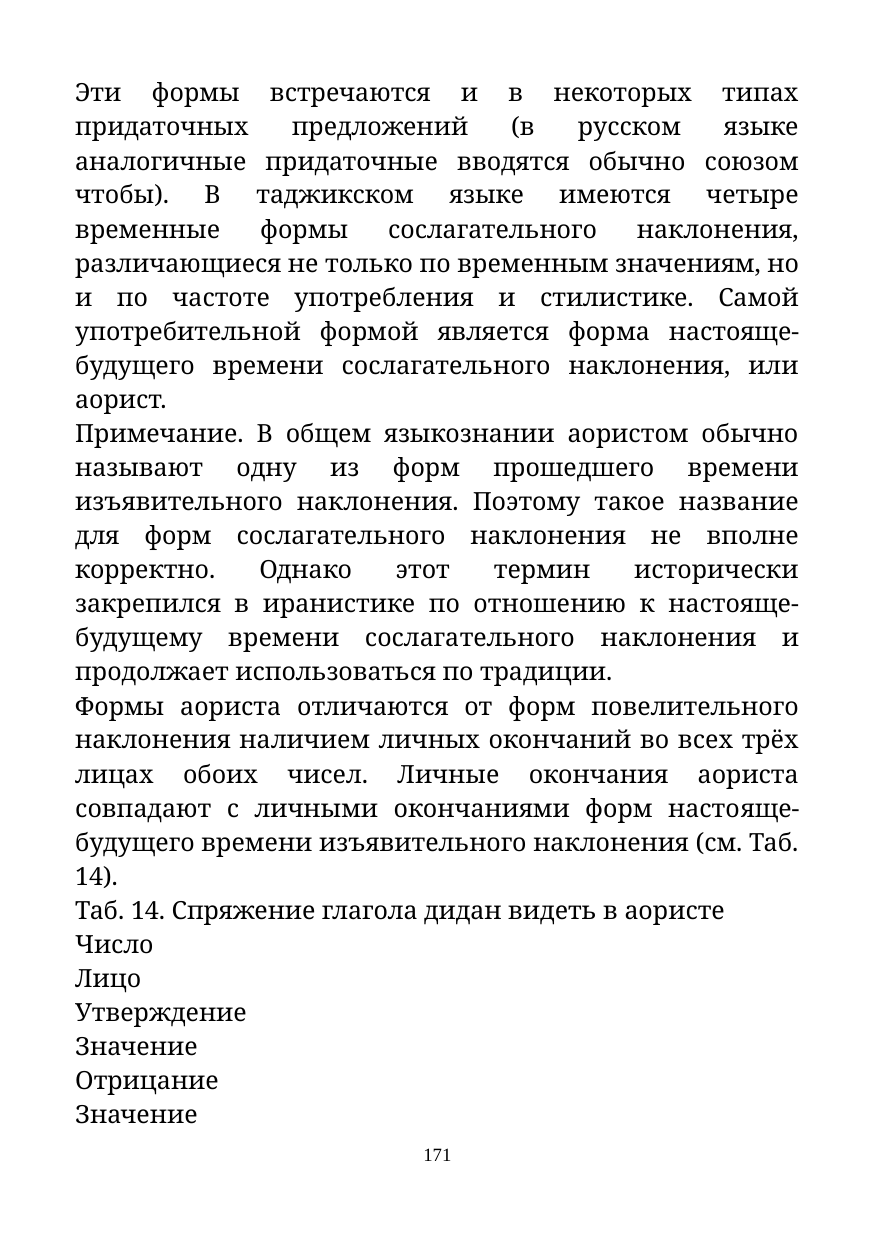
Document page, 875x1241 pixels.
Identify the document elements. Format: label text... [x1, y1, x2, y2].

text Таб. 14. Спряжение глагола дидан видеть в аористе [75, 892, 799, 927]
text Число [75, 927, 799, 961]
text Значение [75, 1097, 799, 1131]
text Утверждение [75, 995, 799, 1029]
text Лицо [75, 961, 799, 995]
text Эти формы встречаются и в некоторых типах придаточных предложений (в русском языке аналогичные придаточ­ные вводятся обычно союзом чтобы). В таджикском языке имеются четыре временные формы сослагательного наклонения, различаю­щиеся не только по временным значениям, но и по частоте употреб­ления и стилистике. Самой употребительной формой является фор­ма настояще-будущего времени сослагательного наклонения, или аорист. [75, 75, 799, 416]
text Значение [75, 1029, 799, 1063]
text Формы аориста отличаются от форм повелительного наклонения на­личием личных окончаний во всех трёх лицах обоих чисел. Личные окончания аориста совпадают с личными окончаниями форм насто­яще-будущего времени изъявительного наклонения (см. Таб. 14). [75, 688, 799, 892]
text Отрицание [75, 1063, 799, 1097]
text Примечание. В общем языкознании аористом обычно называют одну из форм прошедшего времени изъявительного наклонения. Поэтому такое название для форм сослагательного наклонения не вполне корректно. Однако этот термин исторически закрепился в иранистике по отношению к настояще-будущему времени сослага­тельного наклонения и продолжает использоваться по традиции. [75, 416, 799, 688]
